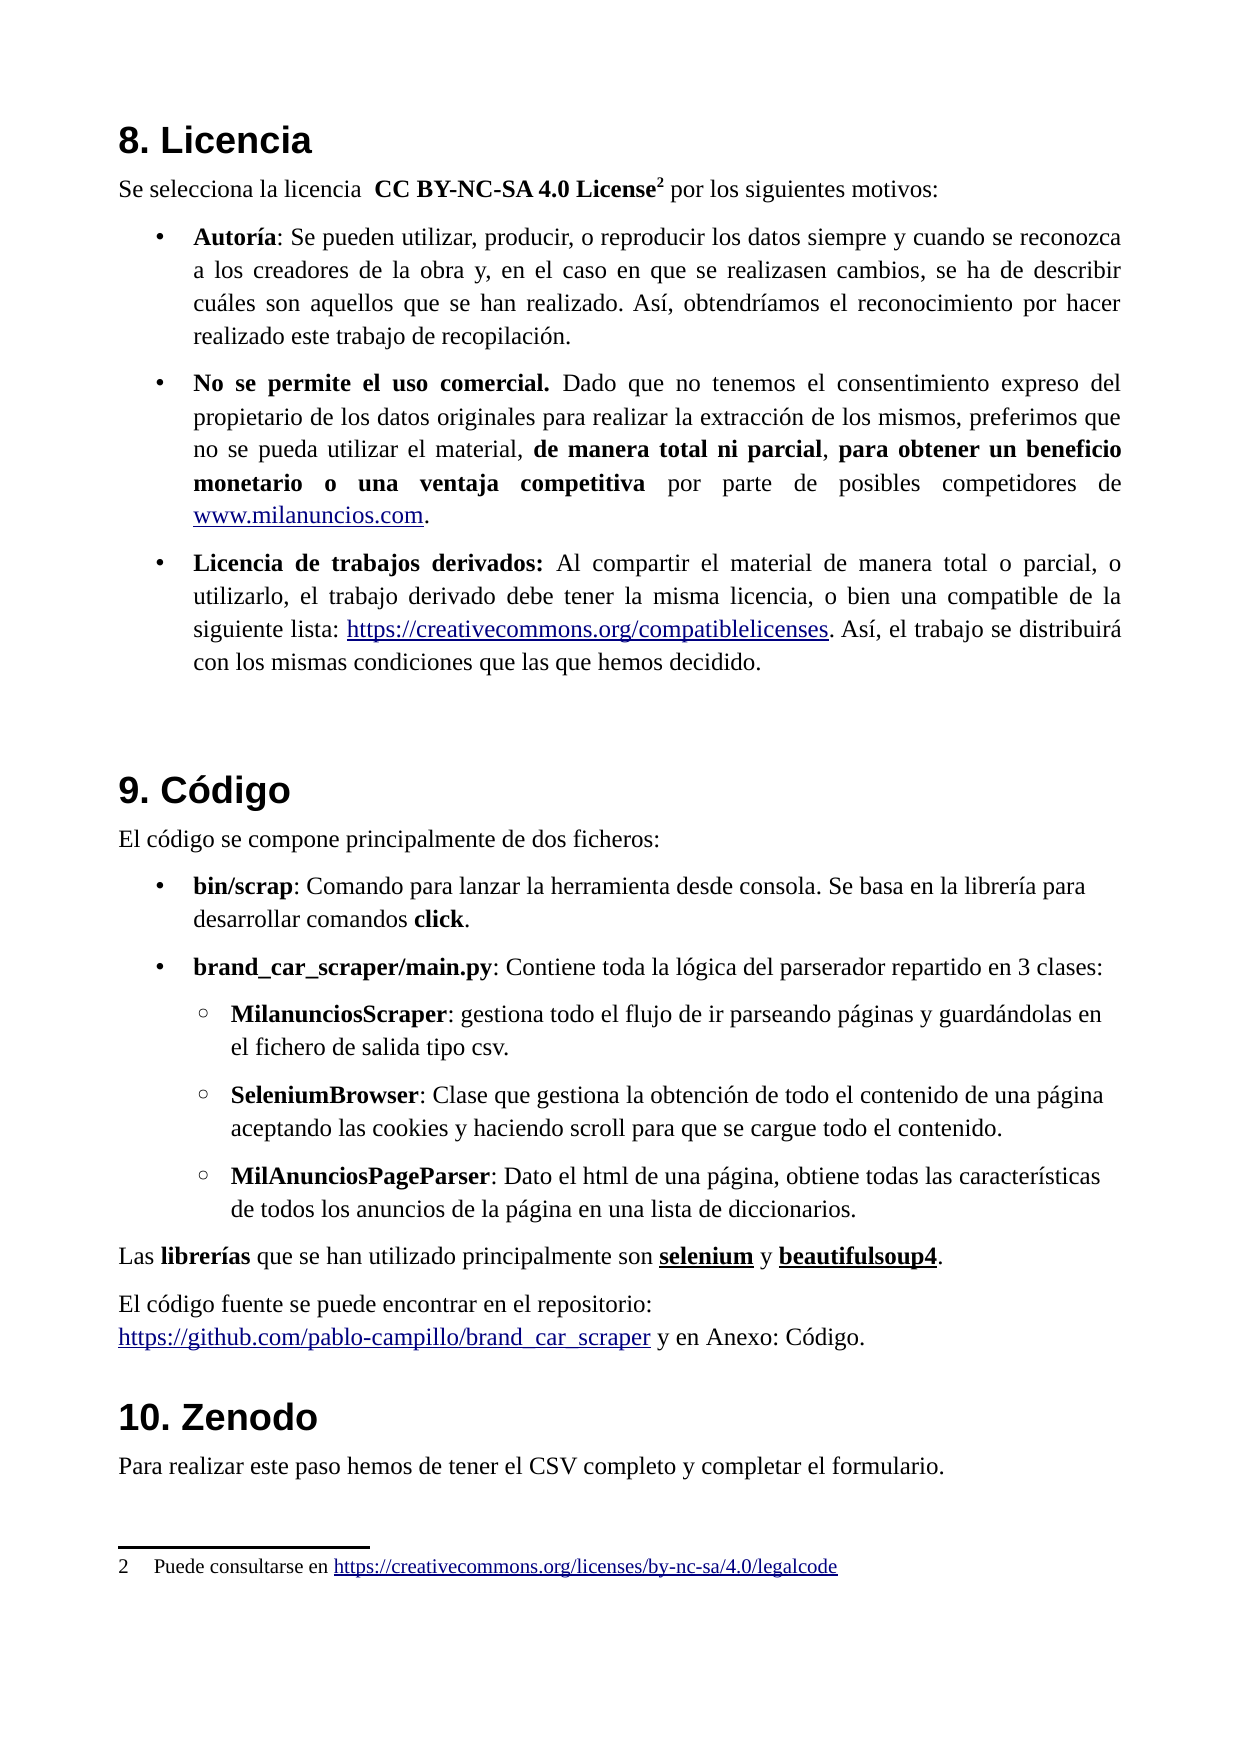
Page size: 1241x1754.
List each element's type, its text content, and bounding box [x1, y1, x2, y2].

text El código se compone principalmente de dos ficheros: [118, 824, 1122, 852]
text Las librerías que se han utilizado principalmente son selenium y beautifulsoup4. [118, 1241, 1122, 1270]
list MilanunciosScraper: gestiona todo el flujo de ir parseando páginas y guardándolas en el fichero de salida tipo csv. [193, 999, 1122, 1061]
list No se permite el uso comercial. Dado que no tenemos el consentimiento expreso del propietario de los datos originales para realizar la extracción de los mismos, preferimos que no se pueda utilizar el material, de manera total ni parcial, para obtener un beneficio monetario o una ventaja competitiva por parte de posibles competidores de www.milanuncios.com. [156, 368, 1122, 529]
subtitle 8. Licencia [118, 118, 1122, 162]
text Puede consultarse en https://creativecommons.org/licenses/by-nc-sa/4.0/legalcode [118, 1553, 1122, 1578]
list bin/scrap: Comando para lanzar la herramienta desde consola. Se basa en la librería para desarrollar comandos click. [156, 871, 1122, 933]
list MilAnunciosPageParser: Dato el html de una página, obtiene todas las características de todos los anuncios de la página en una lista de diccionarios. [193, 1161, 1122, 1222]
list brand_car_scraper/main.py: Contiene toda la lógica del parserador repartido en 3 clases: [156, 952, 1122, 981]
list Autoría: Se pueden utilizar, producir, o reproducir los datos siempre y cuando se reconozca a los creadores de la obra y, en el caso en que se realizasen cambios, se ha de describir cuáles son aquellos que se han realizado. Así, obtendríamos el reconocimiento por hacer realizado este trabajo de recopilación. [156, 222, 1122, 350]
text Se selecciona la licencia CC BY-NC-SA 4.0 License por los siguientes motivos: [118, 174, 1122, 203]
list SeleniumBrowser: Clase que gestiona la obtención de todo el contenido de una página aceptando las cookies y haciendo scroll para que se cargue todo el contenido. [193, 1080, 1122, 1142]
text El código fuente se puede encontrar en el repositorio: https://github.com/pablo-campillo/brand_car_scraper y en Anexo: Código. [118, 1289, 1122, 1351]
subtitle 9. Código [118, 767, 1122, 811]
subtitle 10. Zenodo [118, 1394, 1122, 1438]
text Para realizar este paso hemos de tener el CSV completo y completar el formulario. [118, 1451, 1122, 1479]
list Licencia de trabajos derivados: Al compartir el material de manera total o parcial, o utilizarlo, el trabajo derivado debe tener la misma licencia, o bien una compatible de la siguiente lista: https://creativecommons.org/compatiblelicenses. Así, el trabajo se distribuirá con los mismas condiciones que las que hemos decidido. [156, 548, 1122, 676]
